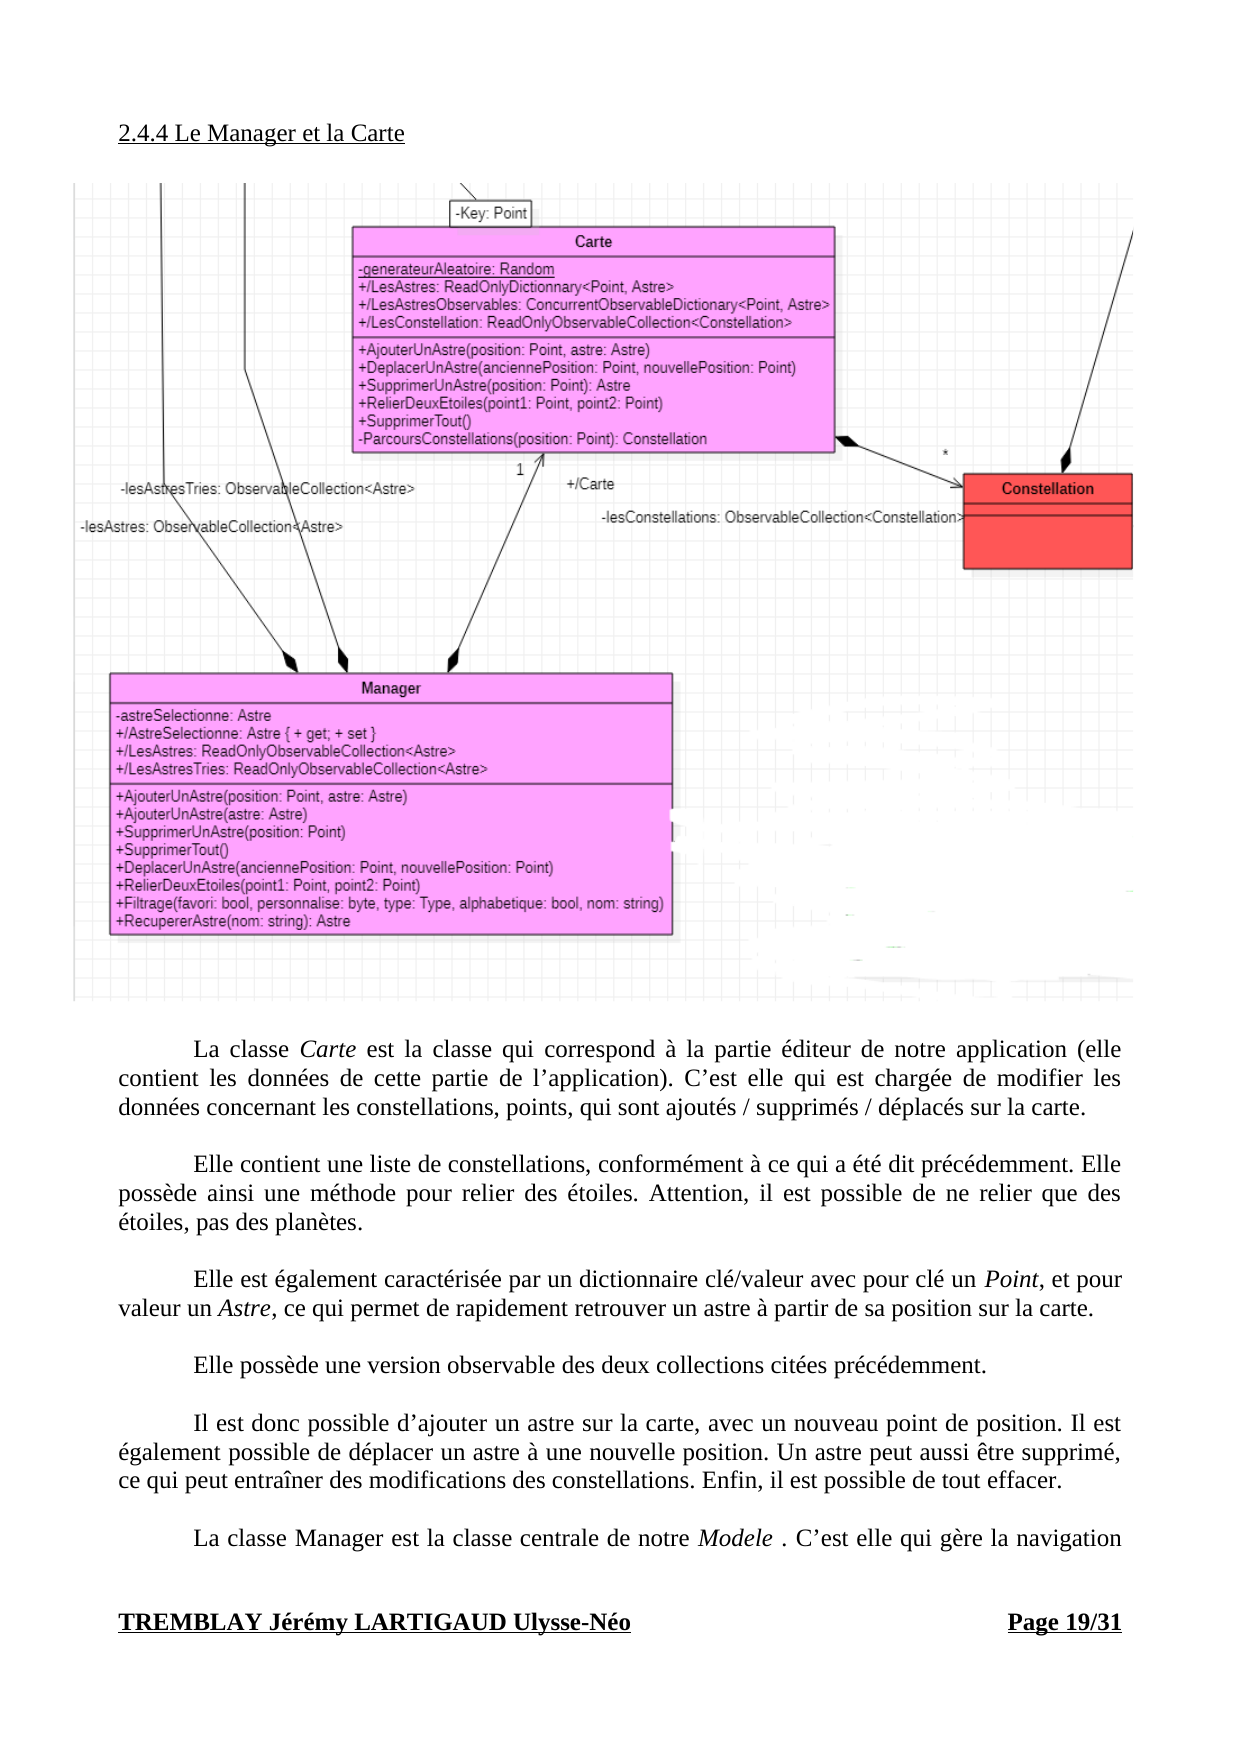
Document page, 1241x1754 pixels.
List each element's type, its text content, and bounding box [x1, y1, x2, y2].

text Elle possède une version observable des deux collections citées précédemment. [118, 1351, 1122, 1379]
text Elle contient une liste de constellations, conformément à ce qui a été dit précédemment. Elle possède ainsi une méthode pour relier des étoiles. Attention, il est possible de ne relier que des étoiles, pas des planètes. [118, 1149, 1122, 1236]
text La classe Carte est la classe qui correspond à la partie éditeur de notre application (elle contient les données de cette partie de l’application). C’est elle qui est chargée de modifier les données concernant les constellations, points, qui sont ajoutés / supprimés / déplacés sur la carte. [118, 1034, 1122, 1121]
picture [73, 183, 1134, 1006]
text La classe Manager est la classe centrale de notre Modele . C’est elle qui gère la navigation [118, 1523, 1122, 1552]
text 2.4.4 Le Manager et la Carte [118, 118, 1122, 147]
text Elle est également caractérisée par un dictionnaire clé/valeur avec pour clé un Point, et pour valeur un Astre, ce qui permet de rapidement retrouver un astre à partir de sa position sur la carte. [118, 1264, 1122, 1322]
text Il est donc possible d’ajouter un astre sur la carte, avec un nouveau point de position. Il est également possible de déplacer un astre à une nouvelle position. Un astre peut aussi être supprimé, ce qui peut entraîner des modifications des constellations. Enfin, il est possible de tout effacer. [118, 1408, 1122, 1494]
